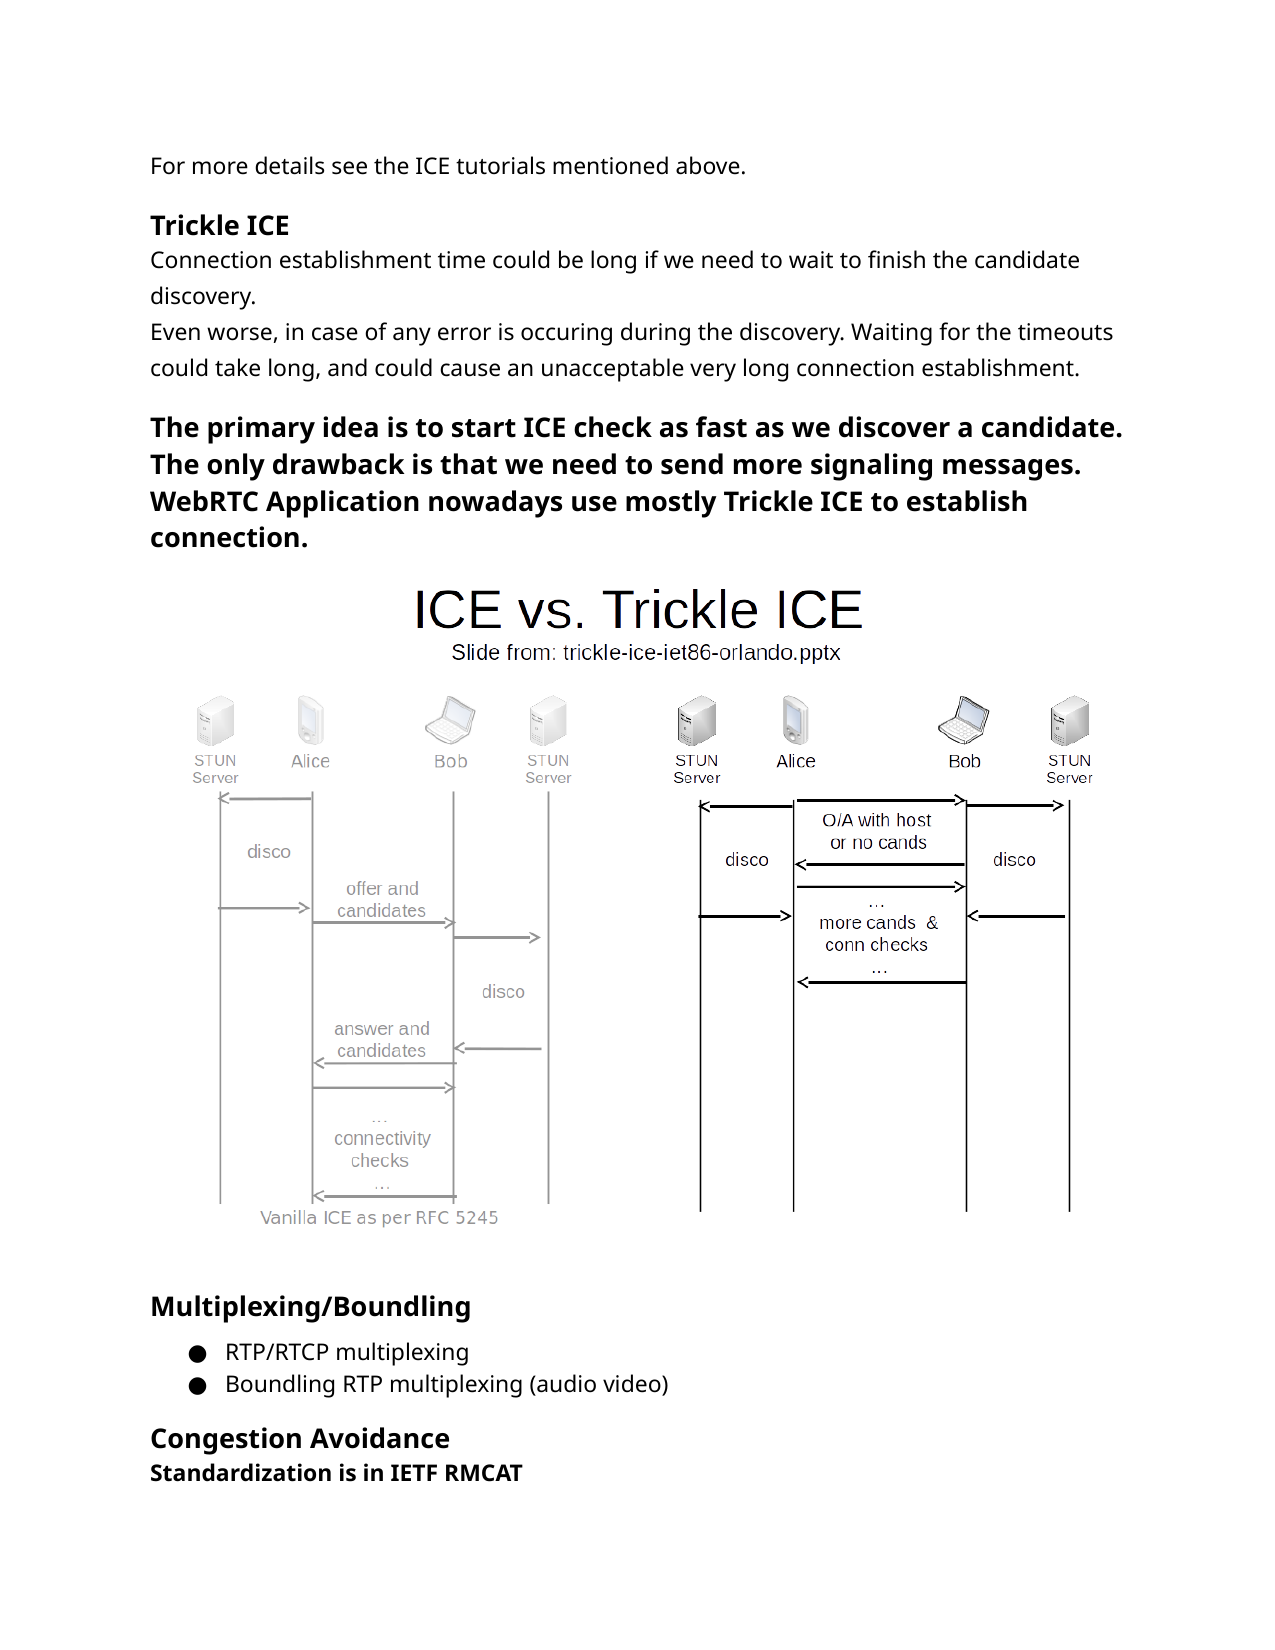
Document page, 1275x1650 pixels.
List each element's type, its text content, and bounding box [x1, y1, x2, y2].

subtitle Multiplexing/Boundling [150, 1287, 1125, 1324]
subtitle Congestion Avoidance [150, 1420, 1125, 1457]
list Boundling RTP multiplexing (audio video) [187, 1368, 1125, 1399]
text Connection establishment time could be long if we need to wait to finish the candidate discovery. [150, 244, 1125, 311]
text For more details see the ICE tutorials mentioned above. [150, 150, 1125, 181]
picture [150, 555, 1125, 1287]
text Standardization is in IETF RMCAT [150, 1457, 1125, 1488]
subtitle Trickle ICE [150, 207, 1125, 244]
list RTP/RTCP multiplexing [187, 1336, 1125, 1368]
text Even worse, in case of any error is occuring during the discovery. Waiting for the timeouts could take long, and could cause an unacceptable very long connection establishment. [150, 316, 1125, 383]
subtitle The primary idea is to start ICE check as fast as we discover a candidate. The only drawback is that we need to send more signaling messages. WebRTC Application nowadays use mostly Trickle ICE to establish connection. [150, 408, 1125, 555]
